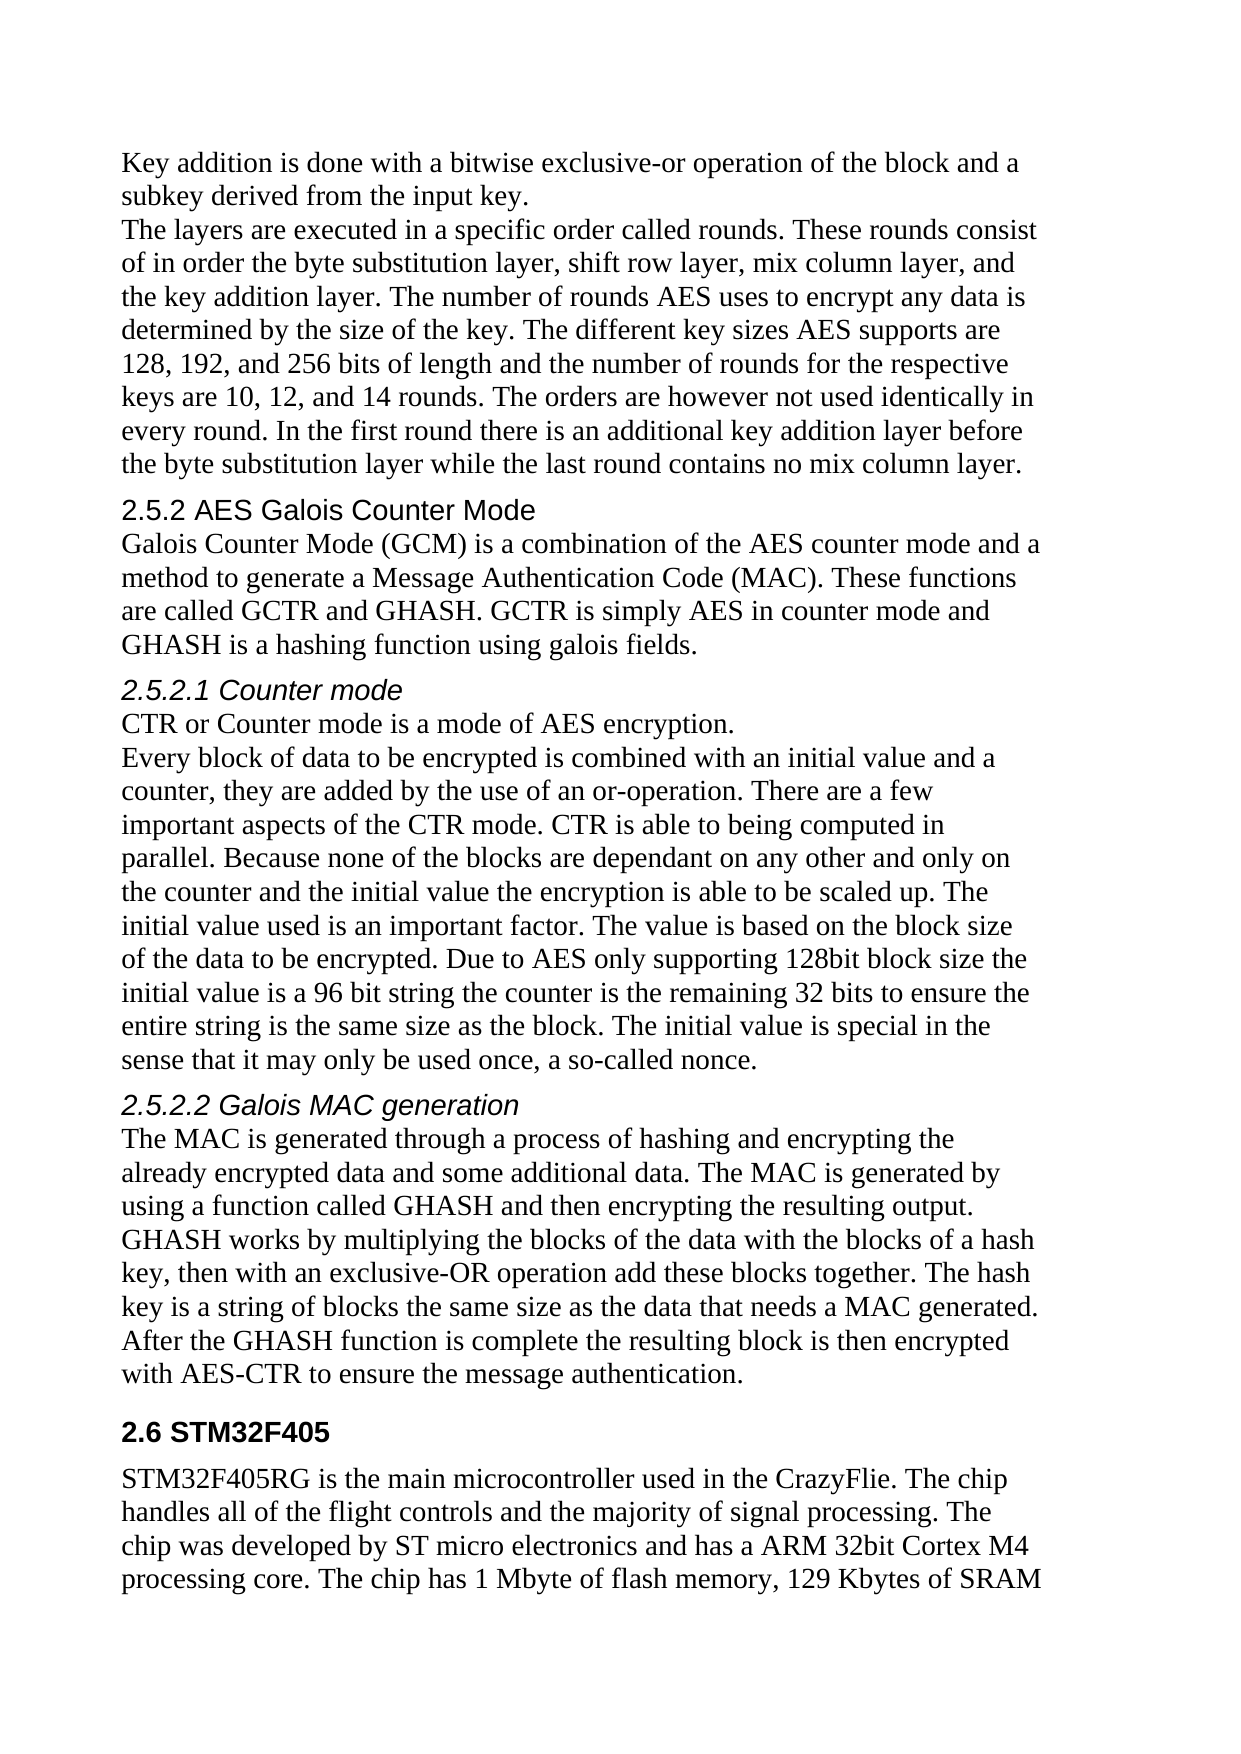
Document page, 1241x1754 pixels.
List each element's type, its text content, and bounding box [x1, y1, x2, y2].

subtitle STM32F405 [121, 1415, 1042, 1448]
text Key addition is done with a bitwise exclusive-or operation of the block and a subkey derived from the input key. [121, 145, 1042, 212]
subtitle Galois MAC generation [121, 1088, 1042, 1121]
text The MAC is generated through a process of hashing and encrypting the already encrypted data and some additional data. The MAC is generated by using a function called GHASH and then encrypting the resulting output. GHASH works by multiplying the blocks of the data with the blocks of a hash key, then with an exclusive-OR operation add these blocks together. The hash key is a string of blocks the same size as the data that needs a MAC generated. After the GHASH function is complete the resulting block is then encrypted with AES-CTR to ensure the message authentication. [121, 1121, 1042, 1390]
text Every block of data to be encrypted is combined with an initial value and a counter, they are added by the use of an or-operation. There are a few important aspects of the CTR mode. CTR is able to being computed in parallel. Because none of the blocks are dependant on any other and only on the counter and the initial value the encryption is able to be scaled up. The initial value used is an important factor. The value is based on the block size of the data to be encrypted. Due to AES only supporting 128bit block size the initial value is a 96 bit string the counter is the remaining 32 bits to ensure the entire string is the same size as the block. The initial value is special in the sense that it may only be used once, a so-called nonce. [121, 740, 1042, 1075]
text STM32F405RG is the main microcontroller used in the CrazyFlie. The chip handles all of the flight controls and the majority of signal processing. The chip was developed by ST micro electronics and has a ARM 32bit Cortex M4 processing core. The chip has 1 Mbyte of flash memory, 129 Kbytes of SRAM [121, 1461, 1042, 1595]
text Galois Counter Mode (GCM) is a combination of the AES counter mode and a method to generate a Message Authentication Code (MAC). These functions are called GCTR and GHASH. GCTR is simply AES in counter mode and GHASH is a hashing function using galois fields. [121, 526, 1042, 660]
text CTR or Counter mode is a mode of AES encryption. [121, 706, 1042, 740]
text The layers are executed in a specific order called rounds. These rounds consist of in order the byte substitution layer, shift row layer, mix column layer, and the key addition layer. The number of rounds AES uses to encrypt any data is determined by the size of the key. The different key sizes AES supports are 128, 192, and 256 bits of length and the number of rounds for the respective keys are 10, 12, and 14 rounds. The orders are however not used identically in every round. In the first round there is an additional key addition layer before the byte substitution layer while the last round contains no mix column layer. [121, 212, 1042, 480]
subtitle Counter mode [121, 673, 1042, 706]
subtitle AES Galois Counter Mode [121, 493, 1042, 526]
